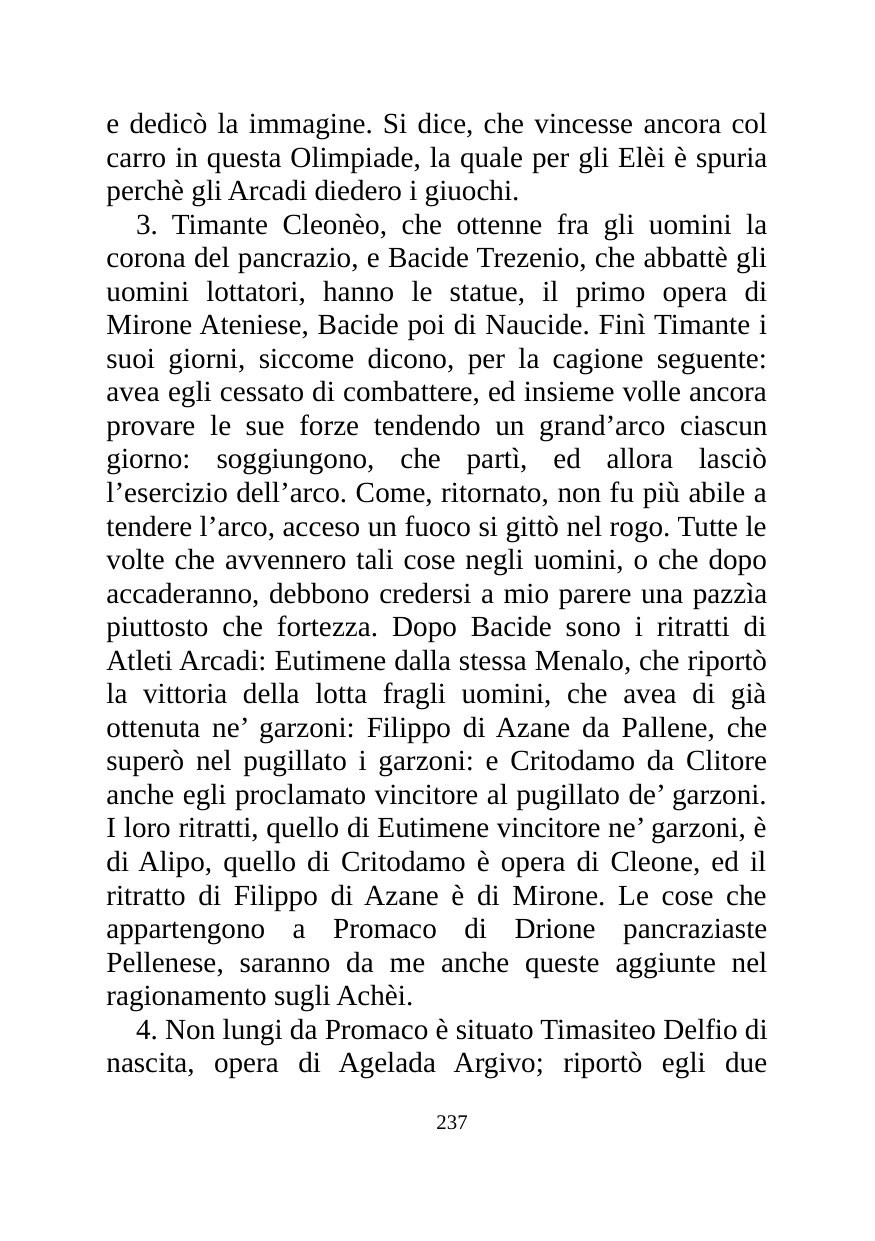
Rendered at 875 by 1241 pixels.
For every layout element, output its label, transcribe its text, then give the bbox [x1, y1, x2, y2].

text 3. Timante Cleonèo, che ottenne fra gli uomini la corona del pancrazio, e Bacide Trezenio, che abbattè gli uomini lottatori, hanno le statue, il primo opera di Mirone Ateniese, Bacide poi di Naucide. Finì Timante i suoi giorni, siccome dicono, per la cagione seguente: avea egli cessato di combattere, ed insieme volle ancora provare le sue forze tendendo un grand’arco ciascun giorno: soggiungono, che partì, ed allora lasciò l’esercizio dell’arco. Come, ritornato, non fu più abile a tendere l’arco, acceso un fuoco si gittò nel rogo. Tutte le volte che avvennero tali cose negli uomini, o che dopo accaderanno, debbono credersi a mio parere una pazzìa piuttosto che fortezza. Dopo Bacide sono i ritratti di Atleti Arcadi: Eutimene dalla stessa Menalo, che riportò la vittoria della lotta fragli uomini, che avea di già ottenuta ne’ garzoni: Filippo di Azane da Pallene, che superò nel pugillato i garzoni: e Critodamo da Clitore anche egli proclamato vincitore al pugillato de’ garzoni. I loro ritratti, quello di Eutimene vincitore ne’ garzoni, è di Alipo, quello di Critodamo è opera di Cleone, ed il ritratto di Filippo di Azane è di Mirone. Le cose che appartengono a Promaco di Drione pancraziaste Pellenese, saranno da me anche queste aggiunte nel ragionamento sugli Achèi. [106, 207, 768, 1012]
text 4. Non lungi da Promaco è situato Timasiteo Delfio di nascita, opera di Agelada Argivo; riportò egli due [106, 1012, 768, 1079]
text e dedicò la immagine. Si dice, che vincesse ancora col carro in questa Olimpiade, la quale per gli Elèi è spuria perchè gli Arcadi diedero i giuochi. [106, 106, 768, 207]
